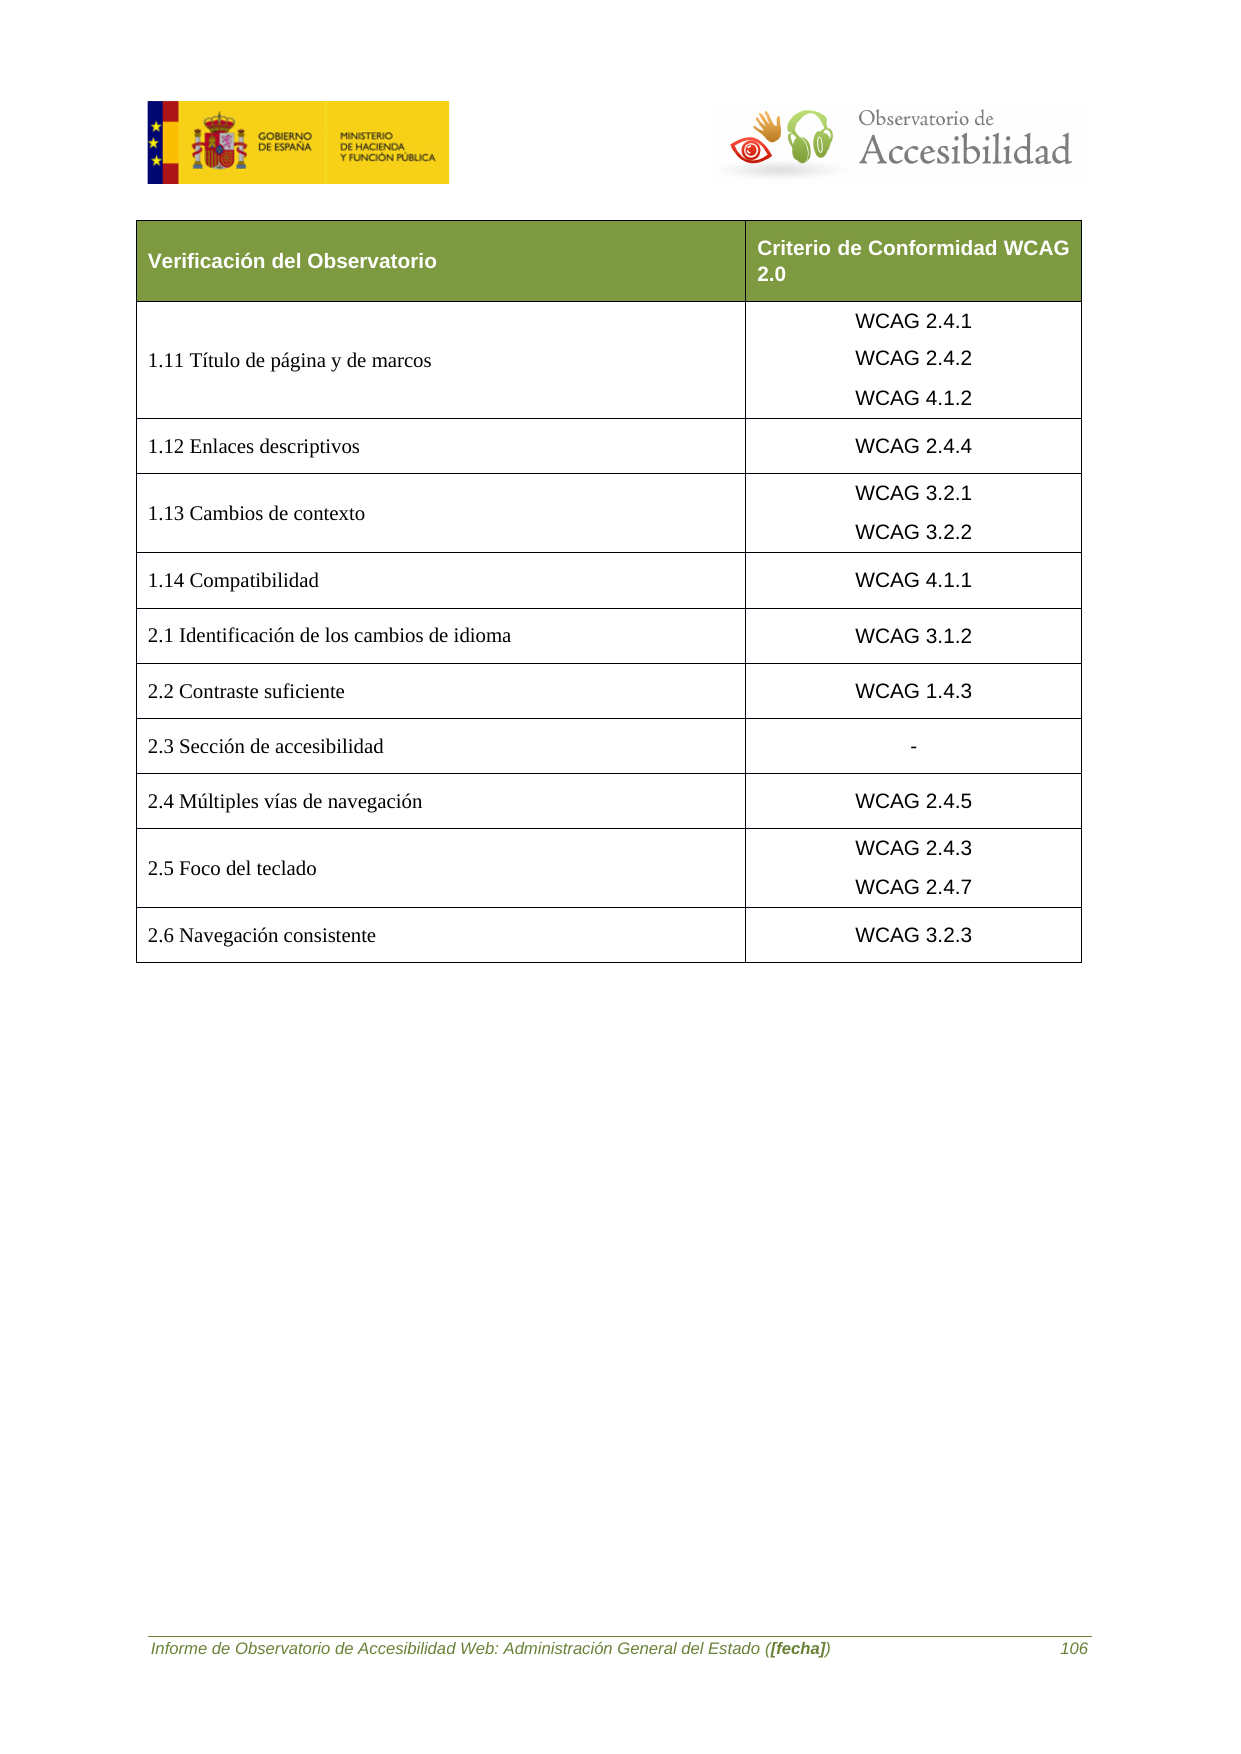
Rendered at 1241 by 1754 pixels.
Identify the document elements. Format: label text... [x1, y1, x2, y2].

table_cell 2.1 Identificación de los cambios de idioma [137, 609, 745, 662]
table_cell WCAG 1.4.3 [746, 664, 1081, 718]
table_cell WCAG 3.1.2 [746, 609, 1081, 662]
picture [710, 101, 1086, 184]
table_cell 2.3 Sección de accesibilidad [137, 719, 745, 773]
table_cell WCAG 2.4.5 [746, 774, 1081, 828]
table_cell 2.4 Múltiples vías de navegación [137, 774, 745, 828]
table_header Verificación del Observatorio [137, 221, 745, 301]
table_cell WCAG 4.1.1 [746, 553, 1081, 607]
table_cell WCAG 3.2.1 WCAG 3.2.2 [746, 474, 1081, 552]
table_cell WCAG 2.4.4 [746, 419, 1081, 473]
table_cell 2.5 Foco del teclado [137, 829, 745, 907]
table_cell WCAG 3.2.3 [746, 908, 1081, 962]
picture [147, 101, 450, 184]
table_cell 1.14 Compatibilidad [137, 553, 745, 607]
table_cell WCAG 2.4.3 WCAG 2.4.7 [746, 829, 1081, 907]
table_header Criterio de Conformidad WCAG 2.0 [746, 221, 1081, 301]
table_cell 2.6 Navegación consistente [137, 908, 745, 962]
table_cell - [746, 719, 1081, 773]
table_cell 1.13 Cambios de contexto [137, 474, 745, 552]
table_cell WCAG 2.4.1 WCAG 2.4.2 WCAG 4.1.2 [746, 302, 1081, 418]
table_cell 1.11 Título de página y de marcos [137, 302, 745, 418]
table_cell 2.2 Contraste suficiente [137, 664, 745, 718]
table_cell 1.12 Enlaces descriptivos [137, 419, 745, 473]
